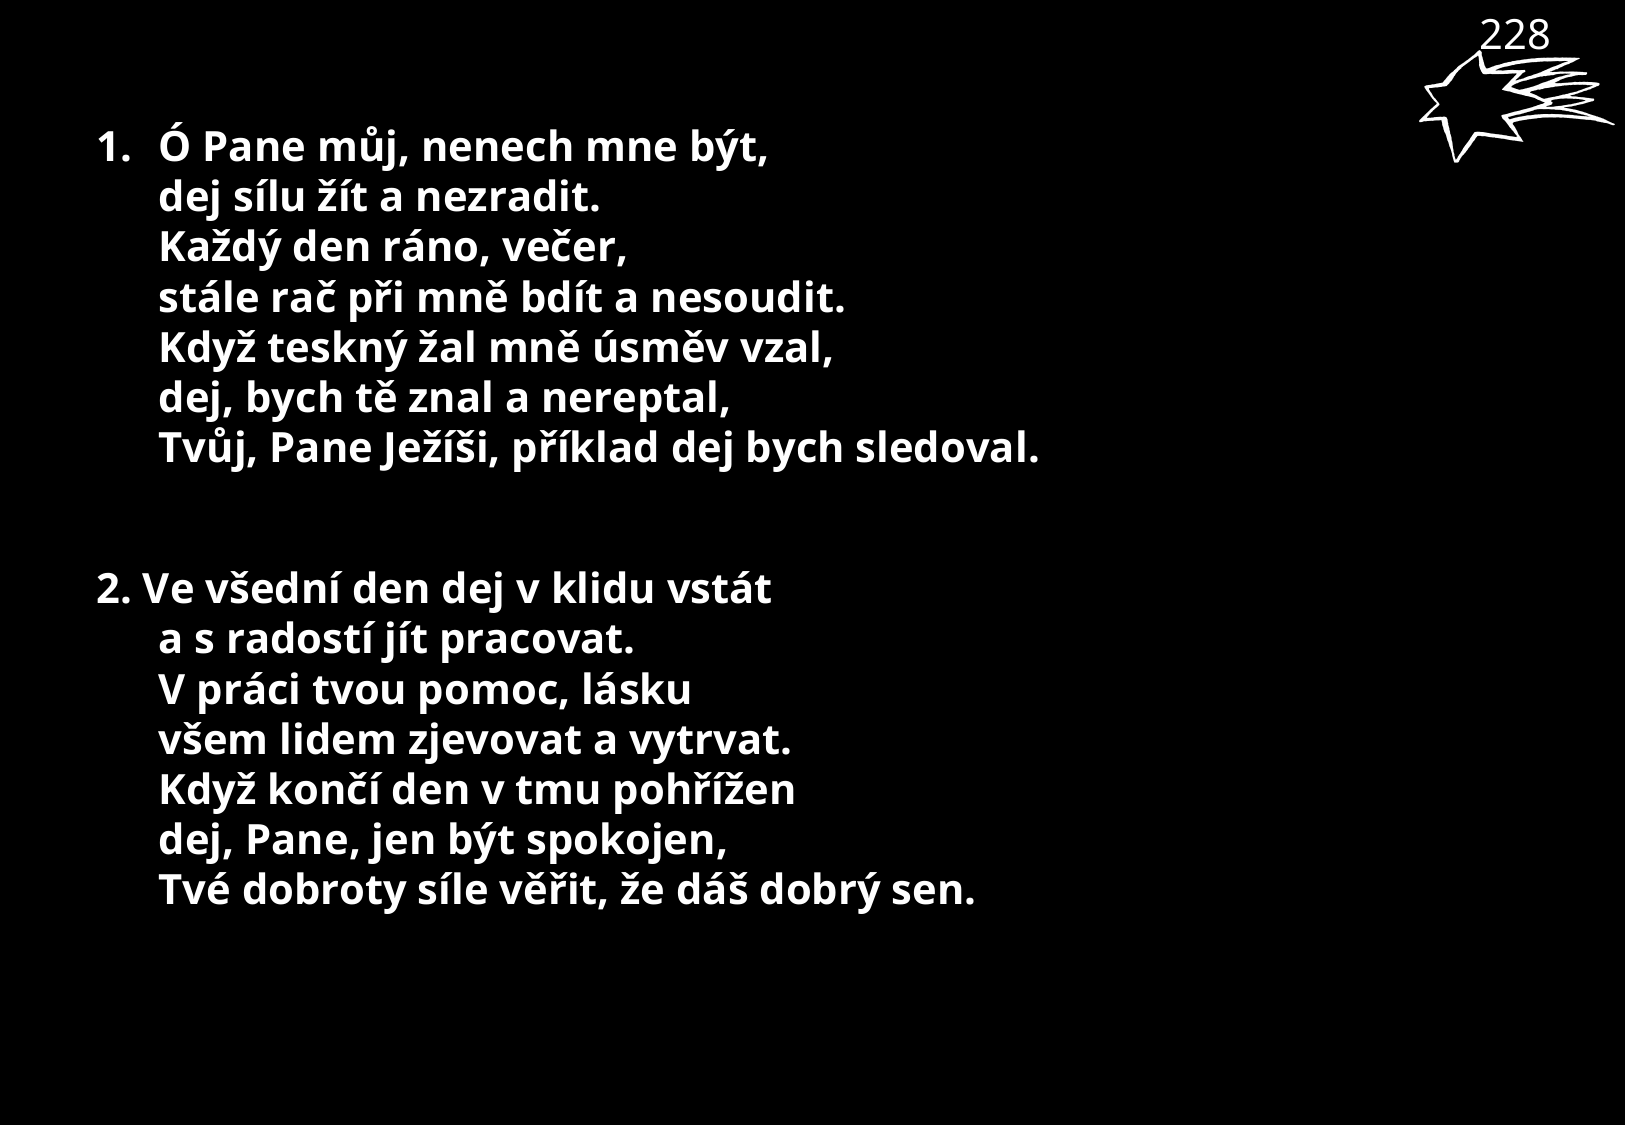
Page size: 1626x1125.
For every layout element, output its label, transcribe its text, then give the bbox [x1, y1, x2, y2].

list 1. Ó Pane můj, nenech mne být, dej sílu žít a nezradit. Každý den ráno, večer, stále rač při mně bdít a nesoudit. Když teskný žal mně úsměv vzal, dej, bych tě znal a nereptal, Tvůj, Pane Ježíši, příklad dej bych sledoval. 2. Ve všední den dej v klidu vstát a s radostí jít pracovat. V práci tvou pomoc, lásku všem lidem zjevovat a vytrvat. Když končí den v tmu pohřížen dej, Pane, jen být spokojen, Tvé dobroty síle věřit, že dáš dobrý sen. [81, 112, 1544, 1101]
text_box 228 [1405, 0, 1626, 66]
